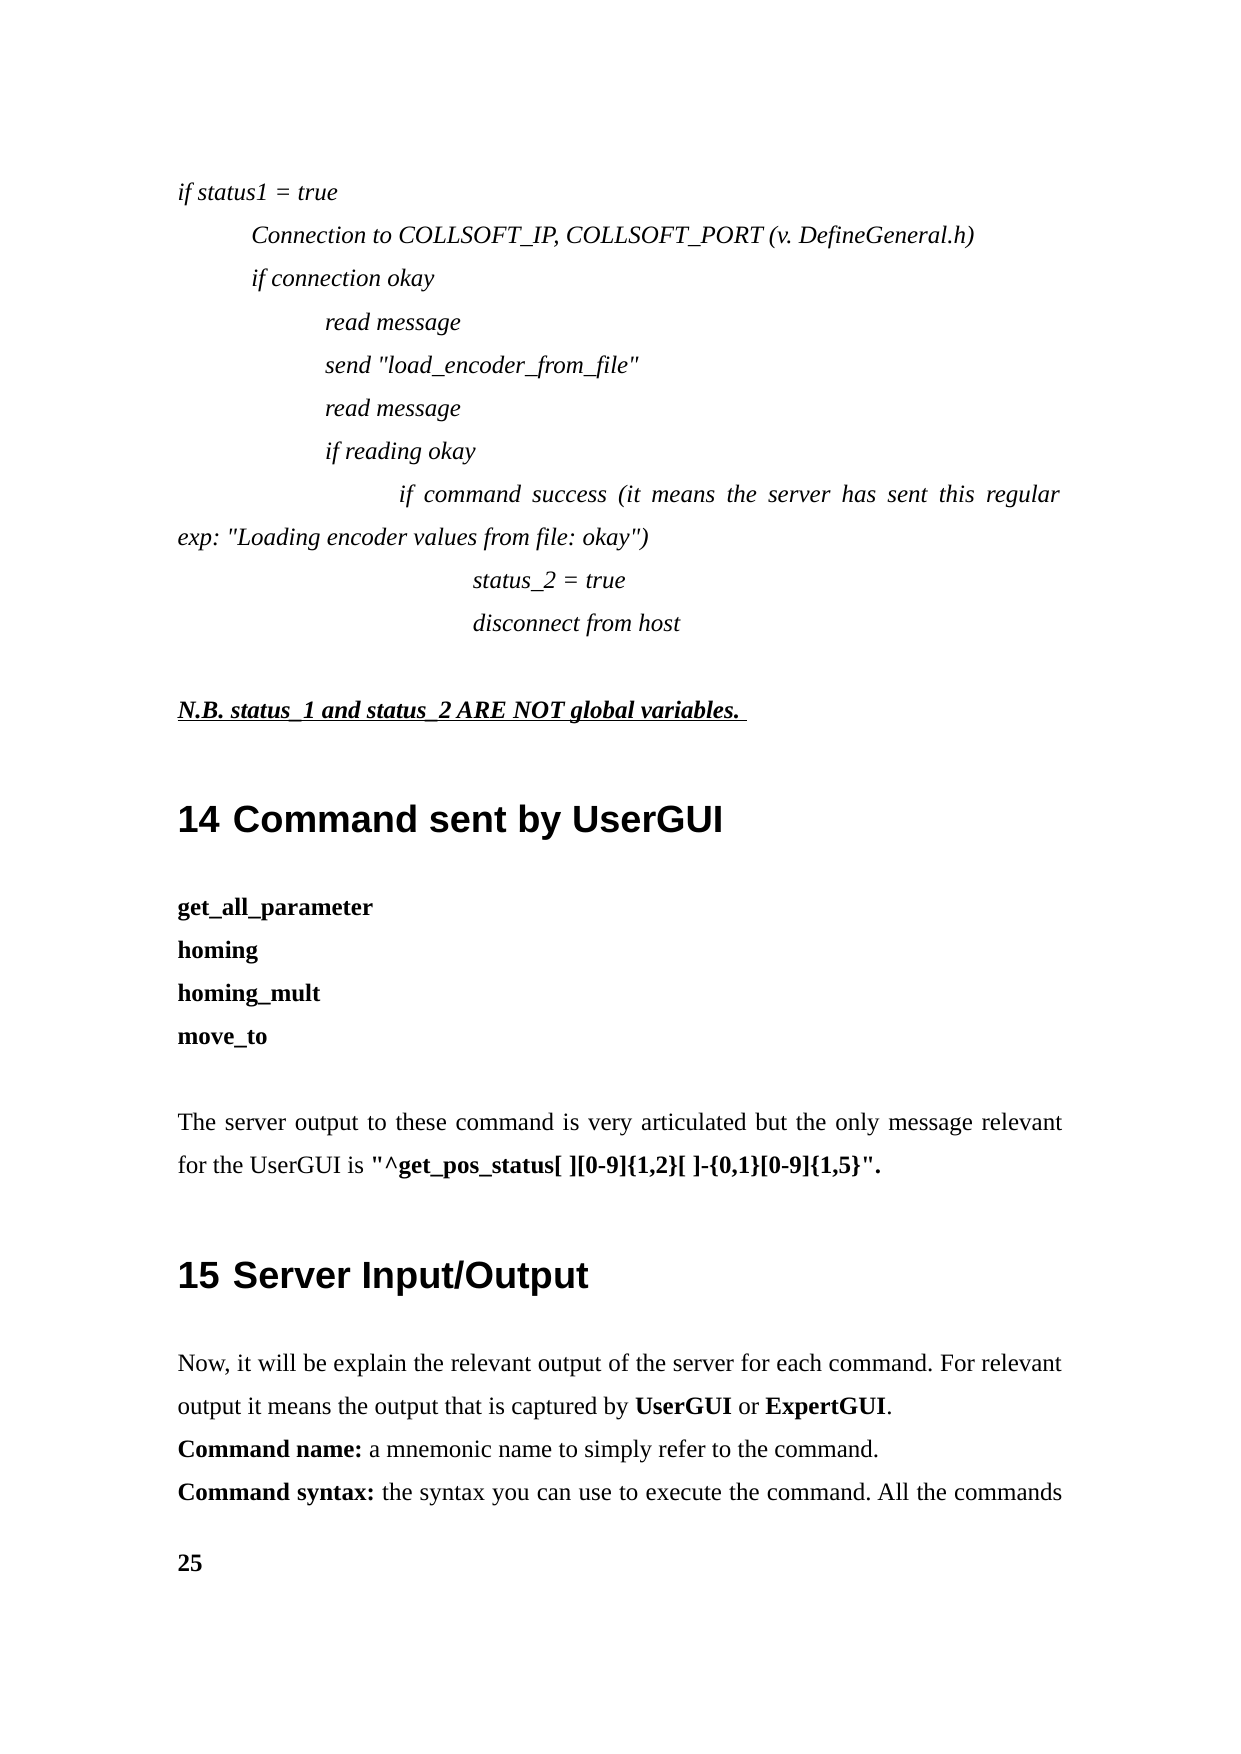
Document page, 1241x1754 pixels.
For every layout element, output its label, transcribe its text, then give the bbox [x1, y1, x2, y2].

subtitle Server Input/Output [177, 1253, 1063, 1296]
text homing [177, 935, 1063, 964]
text Connection to COLLSOFT_IP, COLLSOFT_PORT (v. DefineGeneral.h) [177, 220, 1063, 249]
text disconnect from host [177, 608, 1063, 637]
text if reading okay [177, 436, 1063, 465]
text move_to [177, 1021, 1063, 1050]
text if status1 = true [177, 177, 1063, 206]
text if connection okay [177, 263, 1063, 292]
text read message [177, 393, 1063, 422]
text send "load_encoder_from_file" [177, 350, 1063, 378]
subtitle Command sent by UserGUI [177, 797, 1063, 841]
text Command name: a mnemonic name to simply refer to the command. [177, 1434, 1063, 1463]
text if command success (it means the server has sent this regular exp: "Loading encoder values from file: okay") [177, 479, 1063, 551]
text N.B. status_1 and status_2 ARE NOT global variables. [177, 695, 1063, 723]
text status_2 = true [177, 565, 1063, 594]
text homing_mult [177, 978, 1063, 1007]
text The server output to these command is very articulated but the only message relevant for the UserGUI is "^get_pos_status[ ][0-9]{1,2}[ ]-{0,1}[0-9]{1,5}". [177, 1107, 1063, 1179]
text Now, it will be explain the relevant output of the server for each command. For relevant output it means the output that is captured by UserGUI or ExpertGUI. [177, 1348, 1063, 1419]
text get_all_parameter [177, 892, 1063, 921]
text Command syntax: the syntax you can use to execute the command. All the commands [177, 1477, 1063, 1506]
text read message [177, 307, 1063, 335]
